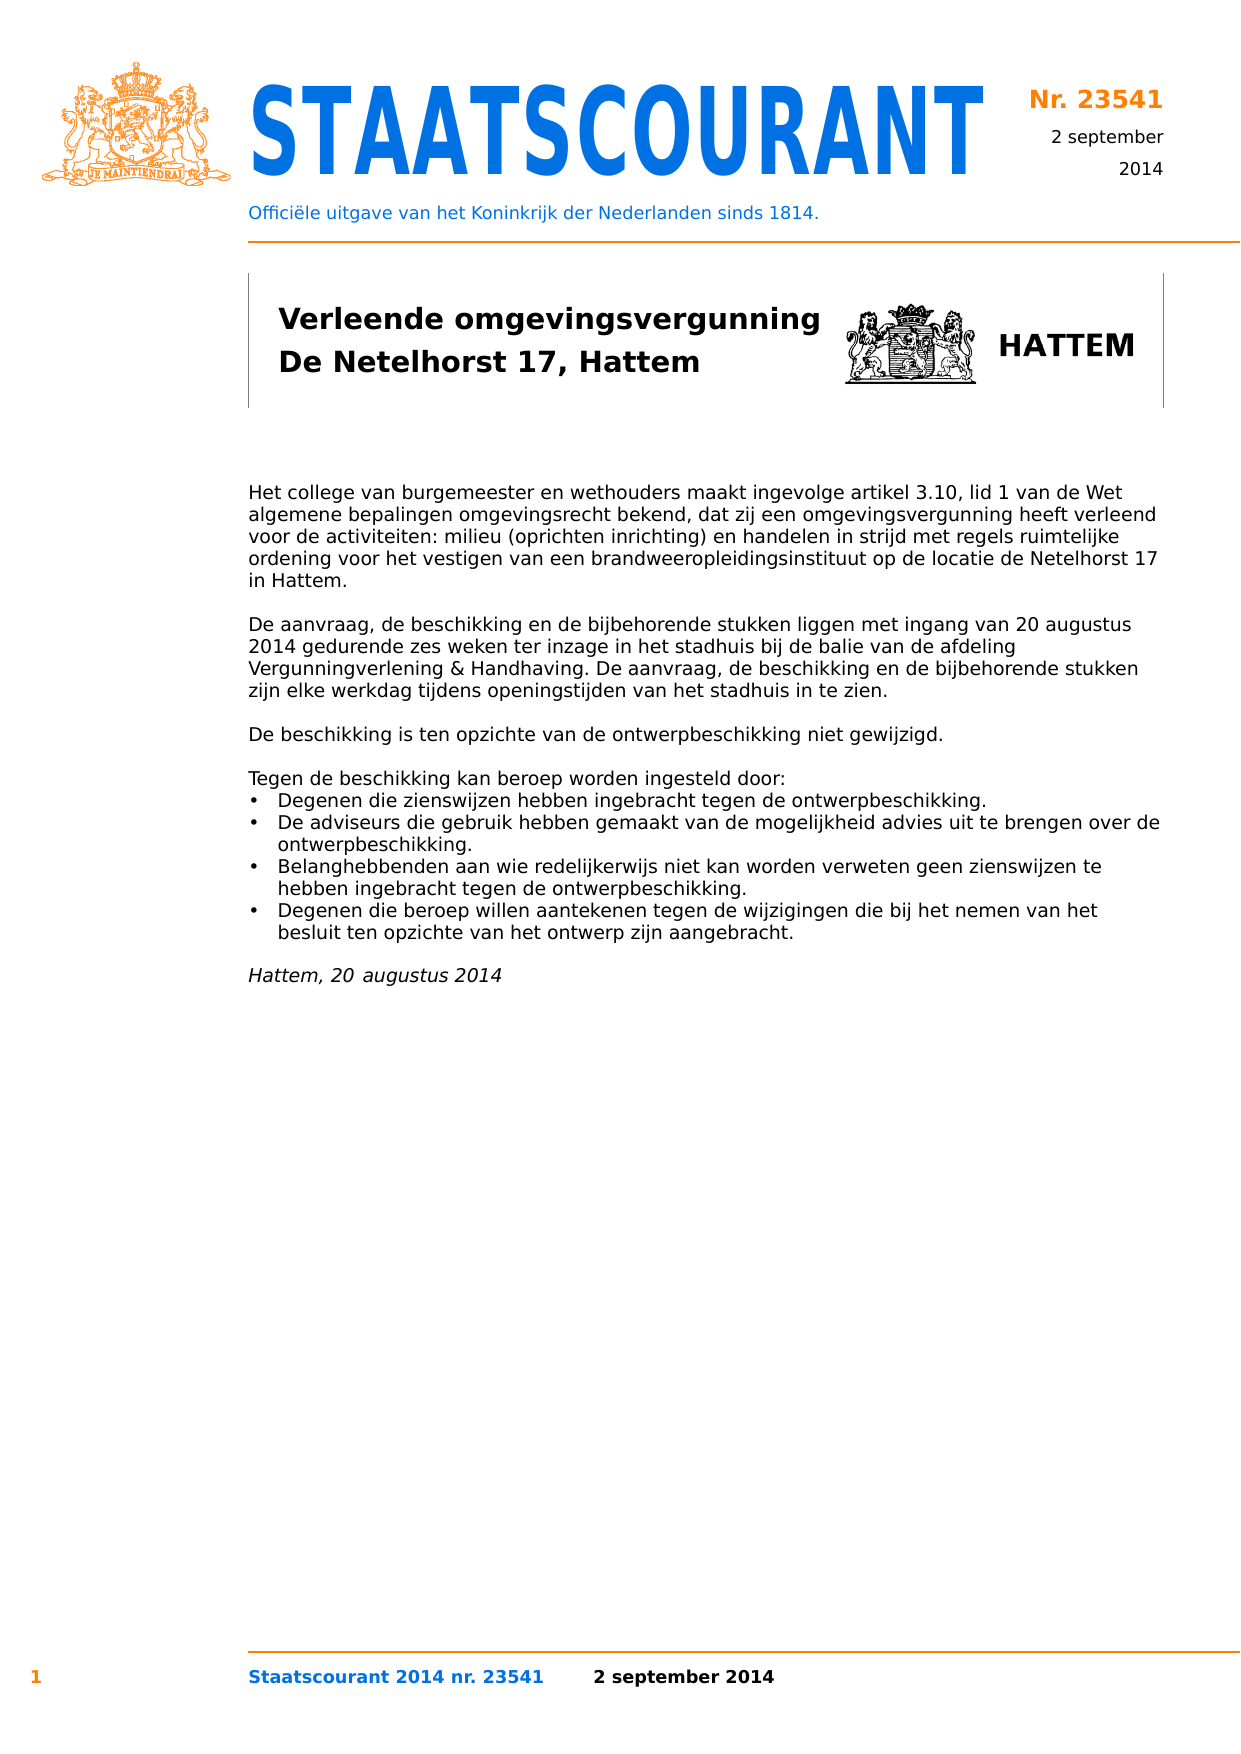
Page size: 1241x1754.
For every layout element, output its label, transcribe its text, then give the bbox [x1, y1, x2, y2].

picture [41, 62, 231, 186]
table_cell 2 september [998, 121, 1240, 153]
text Hattem, 20 augustus 2014 [248, 965, 1163, 987]
text • Degenen die beroep willen aantekenen tegen de wijzigingen die bij het nemen van het besluit ten opzichte van het ontwerp zijn aangebracht. [248, 899, 1163, 943]
table_header [25, 62, 248, 241]
text Het college van burgemeester en wethouders maakt ingevolge artikel 3.10, lid 1 van de Wet algemene bepalingen omgevingsrecht bekend, dat zij een omgevingsvergunning heeft verleend voor de activiteiten: milieu (oprichten inrichting) en handelen in strijd met regels ruimtelijke ordening voor het vestigen van een brandweeropleidingsinstituut op de locatie de Netelhorst 17 in Hattem. [248, 482, 1163, 592]
table_header STAATSCOURANT [248, 62, 998, 203]
text • Degenen die zienswijzen hebben ingebracht tegen de ontwerpbeschikking. [248, 790, 1163, 812]
text Tegen de beschikking kan beroep worden ingesteld door: [248, 768, 1163, 790]
text De beschikking is ten opzichte van de ontwerpbeschikking niet gewijzigd. [248, 724, 1163, 746]
table_cell Officiële uitgave van het Koninkrijk der Nederlanden sinds 1814. [248, 203, 1240, 241]
text • De adviseurs die gebruik hebben gemaakt van de mogelijkheid advies uit te brengen over de ontwerpbeschikking. [248, 812, 1163, 856]
table_header Nr. 23541 [998, 62, 1240, 121]
text De aanvraag, de beschikking en de bijbehorende stukken liggen met ingang van 20 augustus 2014 gedurende zes weken ter inzage in het stadhuis bij de balie van de afdeling Vergunningverlening & Handhaving. De aanvraag, de beschikking en de bijbehorende stukken zijn elke werkdag tijdens openingstijden van het stadhuis in te zien. [248, 614, 1163, 702]
table_cell 2014 [998, 153, 1240, 203]
text • Belanghebbenden aan wie redelijkerwijs niet kan worden verweten geen zienswijzen te hebben ingebracht tegen de ontwerpbeschikking. [248, 856, 1163, 899]
picture [844, 302, 1134, 386]
subtitle Verleende omgevingsvergunning De Netelhorst 17, Hattem [249, 273, 1163, 408]
